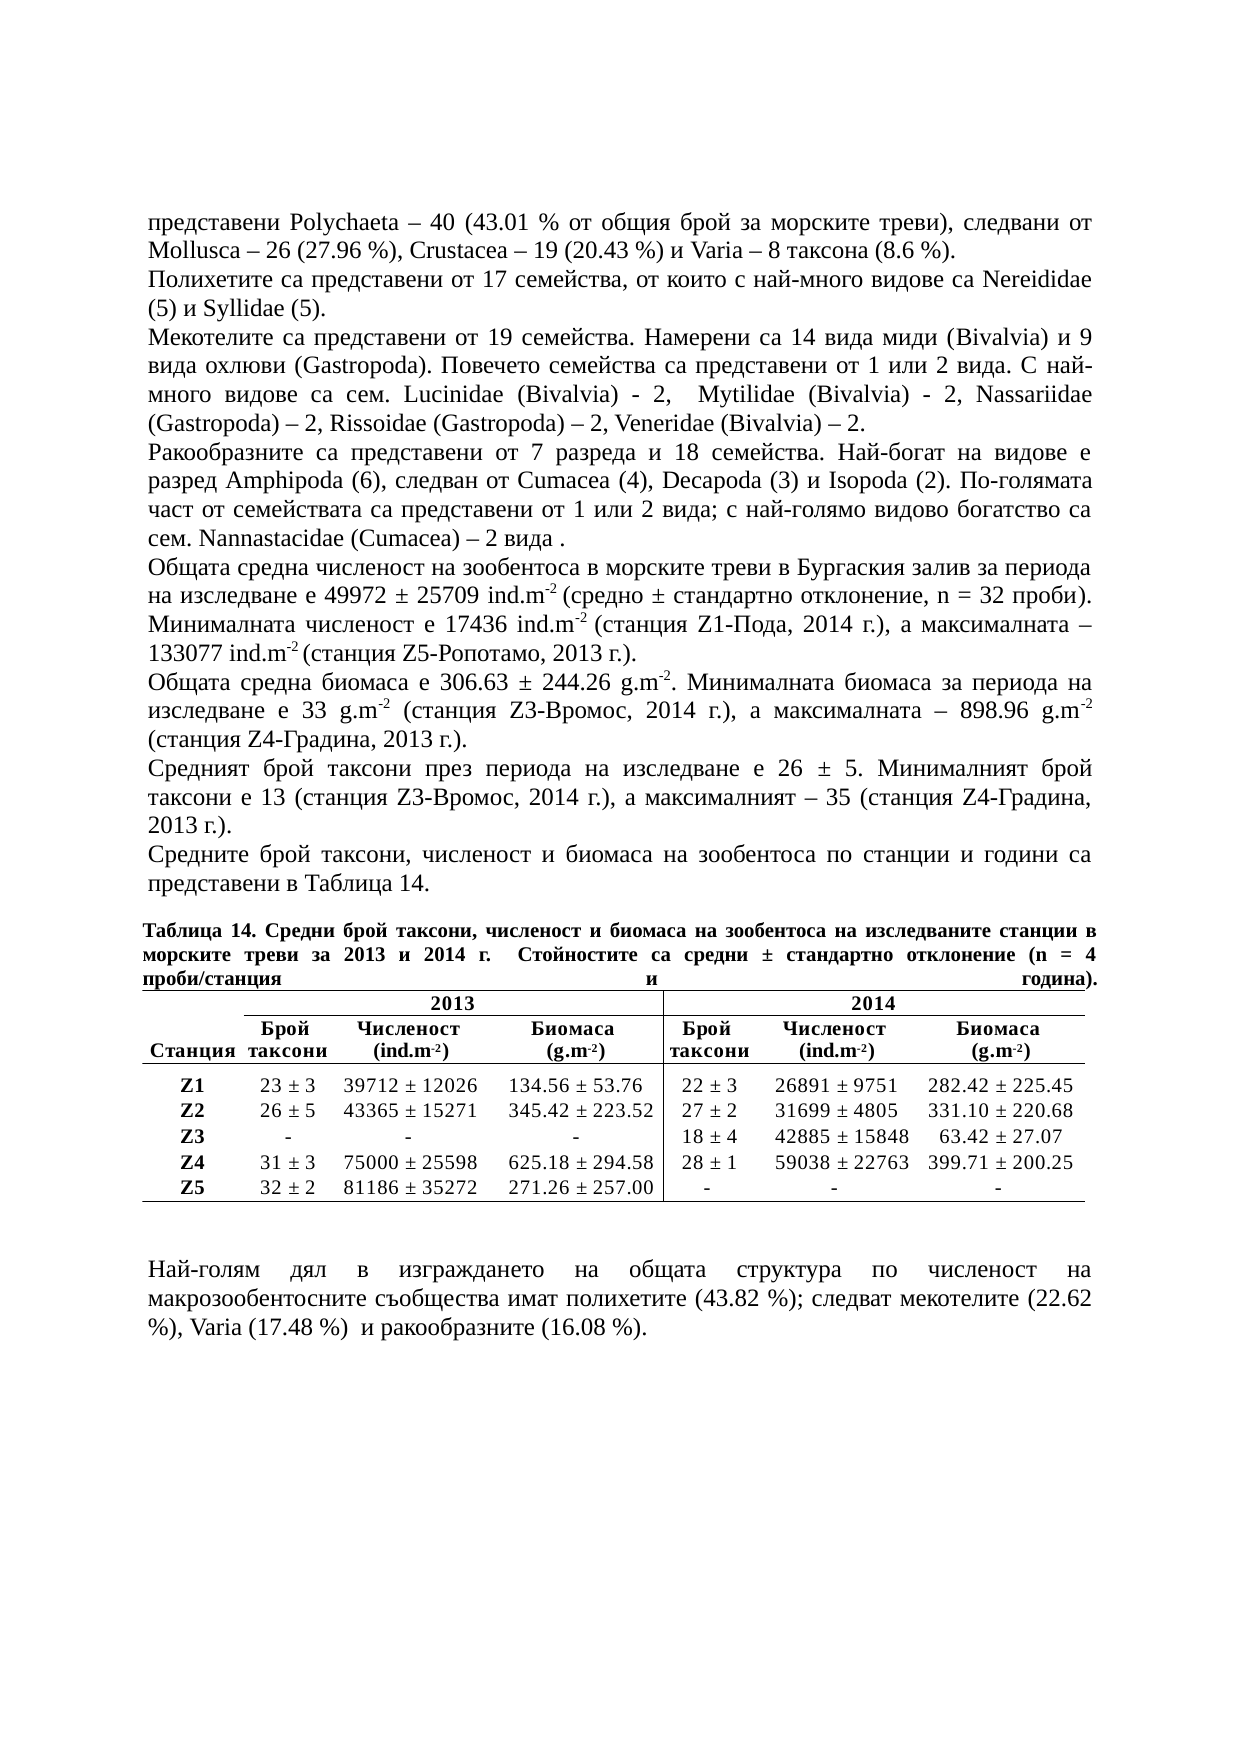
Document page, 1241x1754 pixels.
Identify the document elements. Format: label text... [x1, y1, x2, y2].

text представени Polychaeta – 40 (43.01 % от общия брой за морските треви), следвани от Mollusca – 26 (27.96 %), Crustacea – 19 (20.43 %) и Varia – 8 таксона (8.6 %). [148, 207, 1093, 264]
text Общата средна биомаса е 306.63 ± 244.26 g.m-2. Минималната биомаса за периода на изследване е 33 g.m-2 (станция Z3-Вромос, 2014 г.), а максималната – 898.96 g.m-2 (станция Z4-Градина, 2013 г.). [148, 667, 1093, 753]
text Мекотелите са представени от 19 семейства. Намерени са 14 вида миди (Bivalvia) и 9 вида охлюви (Gastropoda). Повечето семейства са представени от 1 или 2 вида. С най-много видове са сем. Lucinidae (Bivalvia) - 2, Mytilidae (Bivalvia) - 2, Nassariidae (Gastropoda) – 2, Rissoidae (Gastropoda) – 2, Veneridae (Bivalvia) – 2. [148, 322, 1093, 437]
text Общата средна численост на зообентоса в морските треви в Бургаския залив за периода на изследване е 49972 ± 25709 ind.m-2 (средно ± стандартно отклонение, n = 32 проби). Минималната численост е 17436 ind.m-2 (станция Z1-Пода, 2014 г.), а максималната – 133077 ind.m-2 (станция Z5-Ропотамо, 2013 г.). [148, 552, 1093, 667]
text Ракообразните са представени от 7 разреда и 18 семейства. Най-богат на видове е разред Amphipoda (6), следван от Cumacea (4), Decapoda (3) и Isopoda (2). По-голямата част от семействата са представени от 1 или 2 вида; с най-голямо видово богатство са сем. Nannastacidae (Cumacea) – 2 вида . [148, 437, 1093, 552]
text Средният брой таксони през периода на изследване е 26 ± 5. Минималният брой таксони е 13 (станция Z3-Вромос, 2014 г.), а максималният – 35 (станция Z4-Градина, 2013 г.). [148, 753, 1093, 839]
text Най-голям дял в изграждането на общата структура по численост на макрозообентосните съобщества имат полихетите (43.82 %); следват мекотелите (22.62 %), Varia (17.48 %) и ракообразните (16.08 %). [148, 1254, 1093, 1341]
text Средните брой таксони, численост и биомаса на зообентоса по станции и години са представени в Таблица 14. [148, 839, 1093, 897]
text Таблица 14. Средни брой таксони, численост и биомаса на зообентоса на изследваните станции в морските треви за 2013 и 2014 г. Стойностите са средни ± стандартно отклонение (n = 4 проби/станция и година). [142, 918, 1098, 1203]
text Полихетите са представени от 17 семейства, от които с най-много видове са Nereididae (5) и Syllidae (5). [148, 264, 1093, 322]
